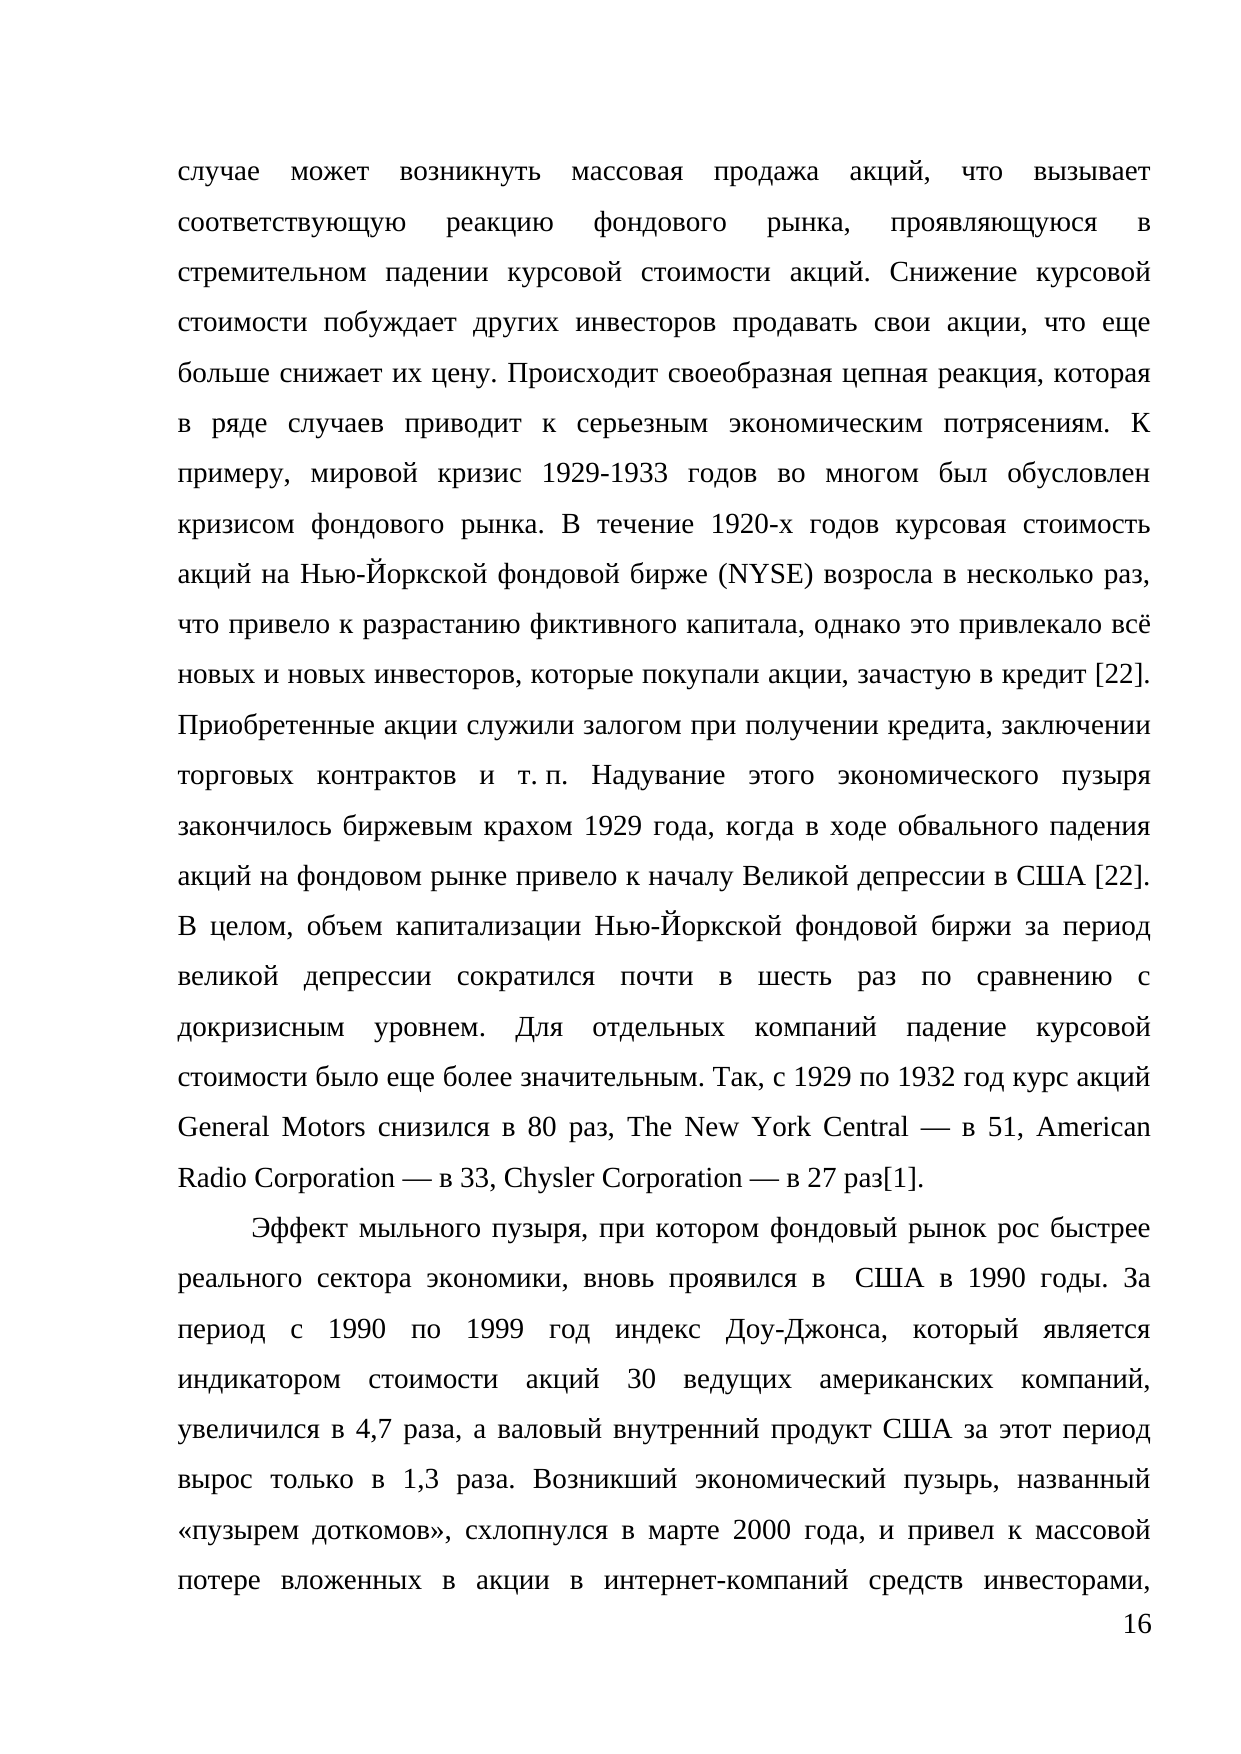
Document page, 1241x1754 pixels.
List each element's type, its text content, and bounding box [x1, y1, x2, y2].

text Эффект мыльного пузыря, при котором фондовый рынок рос быстрее реального сектора экономики, вновь проявился в США в 1990 годы. За период с 1990 по 1999 год индекс Доу-Джонса, который является индикатором стоимости акций 30 ведущих американских компаний, увеличился в 4,7 раза, а валовый внутренний продукт США за этот период вырос только в 1,3 раза. Возникший экономический пузырь, названный «пузырем доткомов», схлопнулся в марте 2000 года, и привел к массовой потере вложенных в акции в интернет-компаний средств инвесторами, [177, 1210, 1152, 1596]
text случае может возникнуть массовая продажа акций, что вызывает соответствующую реакцию фондового рынка, проявляющуюся в стремительном падении курсовой стоимости акций. Снижение курсовой стоимости побуждает других инвесторов продавать свои акции, что еще больше снижает их цену. Происходит своеобразная цепная реакция, которая в ряде случаев приводит к серьезным экономическим потрясениям. К примеру, мировой кризис 1929-1933 годов во многом был обусловлен кризисом фондового рынка. В течение 1920-х годов курсовая стоимость акций на Нью-Йоркской фондовой бирже (NYSE) возросла в несколько раз, что привело к разрастанию фиктивного капитала, однако это привлекало всё новых и новых инвесторов, которые покупали акции, зачастую в кредит [22]. Приобретенные акции служили залогом при получении кредита, заключении торговых контрактов и т. п. Надувание этого экономического пузыря закончилось биржевым крахом 1929 года, когда в ходе обвального падения акций на фондовом рынке привело к началу Великой депрессии в США [22]. В целом, объем капитализации Нью-Йоркской фондовой биржи за период великой депрессии сократился почти в шесть раз по сравнению с докризисным уровнем. Для отдельных компаний падение курсовой стоимости было еще более значительным. Так, с 1929 по 1932 год курс акций General Motors снизился в 80 раз, The New York Central — в 51, American Radio Corporation — в 33, Chysler Corporation — в 27 раз[1]. [177, 153, 1152, 1193]
